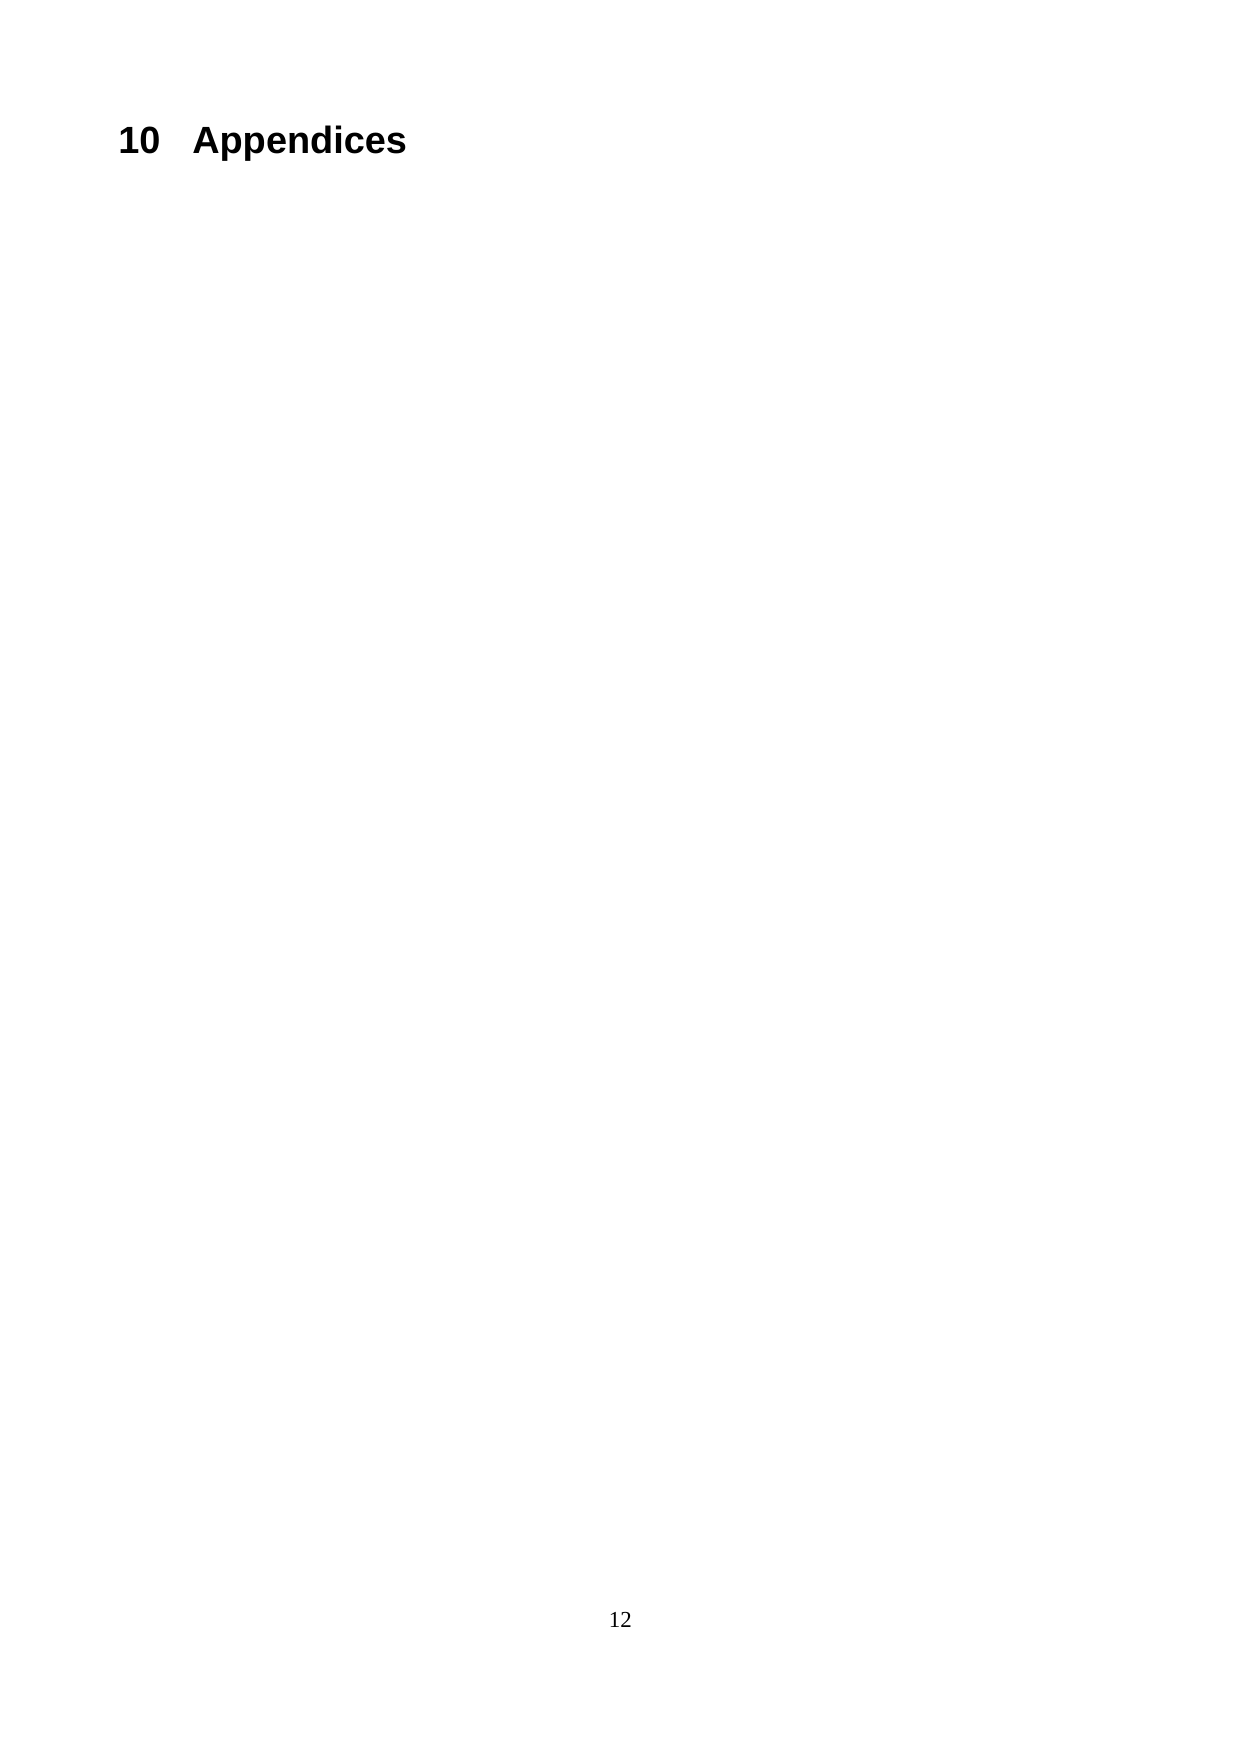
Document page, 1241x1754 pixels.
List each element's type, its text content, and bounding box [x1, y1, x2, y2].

subtitle Appendices [118, 118, 1122, 162]
